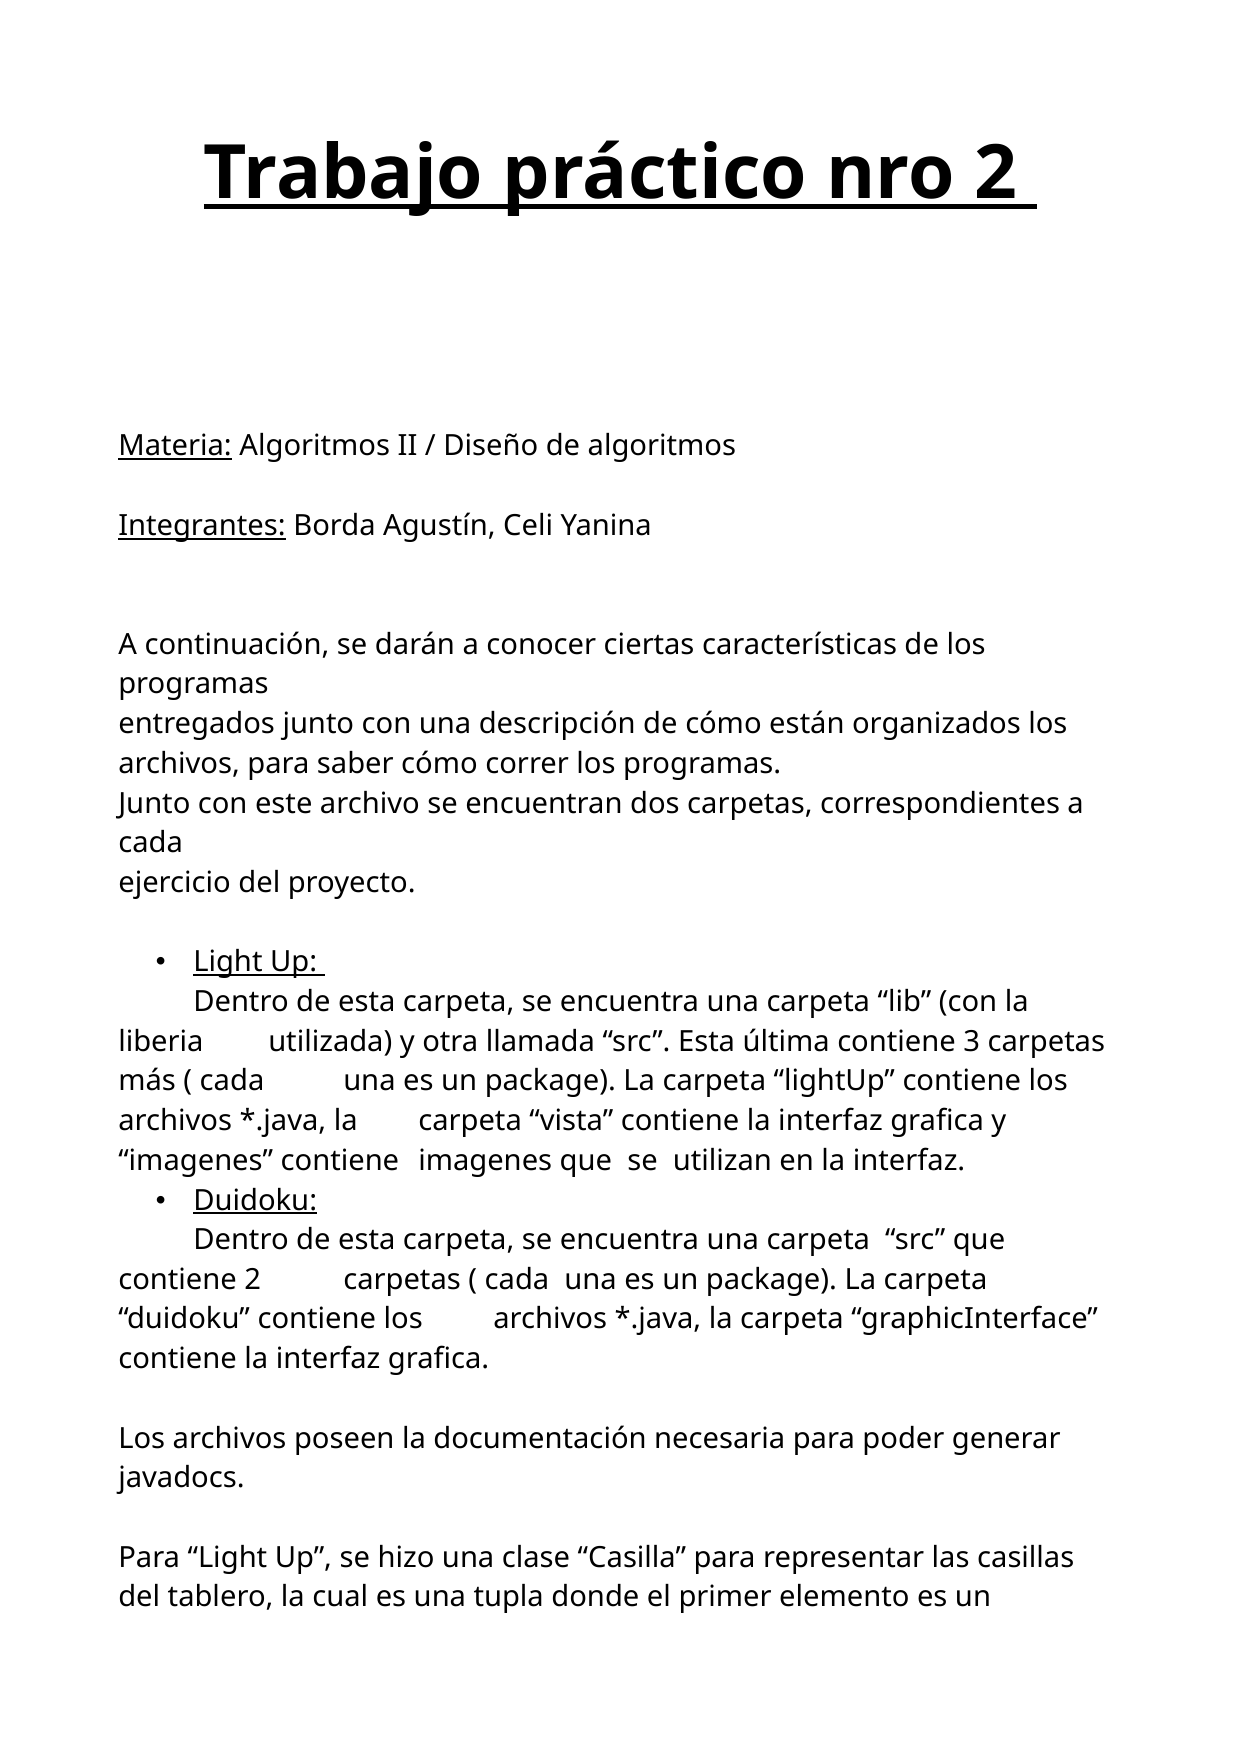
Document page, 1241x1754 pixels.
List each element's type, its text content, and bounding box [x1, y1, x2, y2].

list Duidoku: [156, 1179, 1122, 1218]
text Los archivos poseen la documentación necesaria para poder generar javadocs. [118, 1417, 1122, 1496]
text Integrantes: Borda Agustín, Celi Yanina [118, 504, 1122, 544]
text Dentro de esta carpeta, se encuentra una carpeta “lib” (con la liberia utilizada) y otra llamada “src”. Esta última contiene 3 carpetas más ( cada una es un package). La carpeta “lightUp” contiene los archivos *.java, la carpeta “vista” contiene la interfaz grafica y “imagenes” contiene imagenes que se utilizan en la interfaz. [118, 980, 1122, 1179]
list Light Up: [156, 941, 1122, 980]
text Materia: Algoritmos II / Diseño de algoritmos [118, 425, 1122, 464]
text Trabajo práctico nro 2 [118, 118, 1122, 220]
text Para “Light Up”, se hizo una clase “Casilla” para representar las casillas del tablero, la cual es una tupla donde el primer elemento es un [118, 1536, 1122, 1615]
text A continuación, se darán a conocer ciertas características de los programas [118, 623, 1122, 702]
text Junto con este archivo se encuentran dos carpetas, correspondientes a cada [118, 782, 1122, 861]
text ejercicio del proyecto. [118, 861, 1122, 901]
text Dentro de esta carpeta, se encuentra una carpeta “src” que contiene 2 carpetas ( cada una es un package). La carpeta “duidoku” contiene los archivos *.java, la carpeta “graphicInterface” contiene la interfaz grafica. [118, 1218, 1122, 1377]
text entregados junto con una descripción de cómo están organizados los archivos, para saber cómo correr los programas. [118, 702, 1122, 782]
